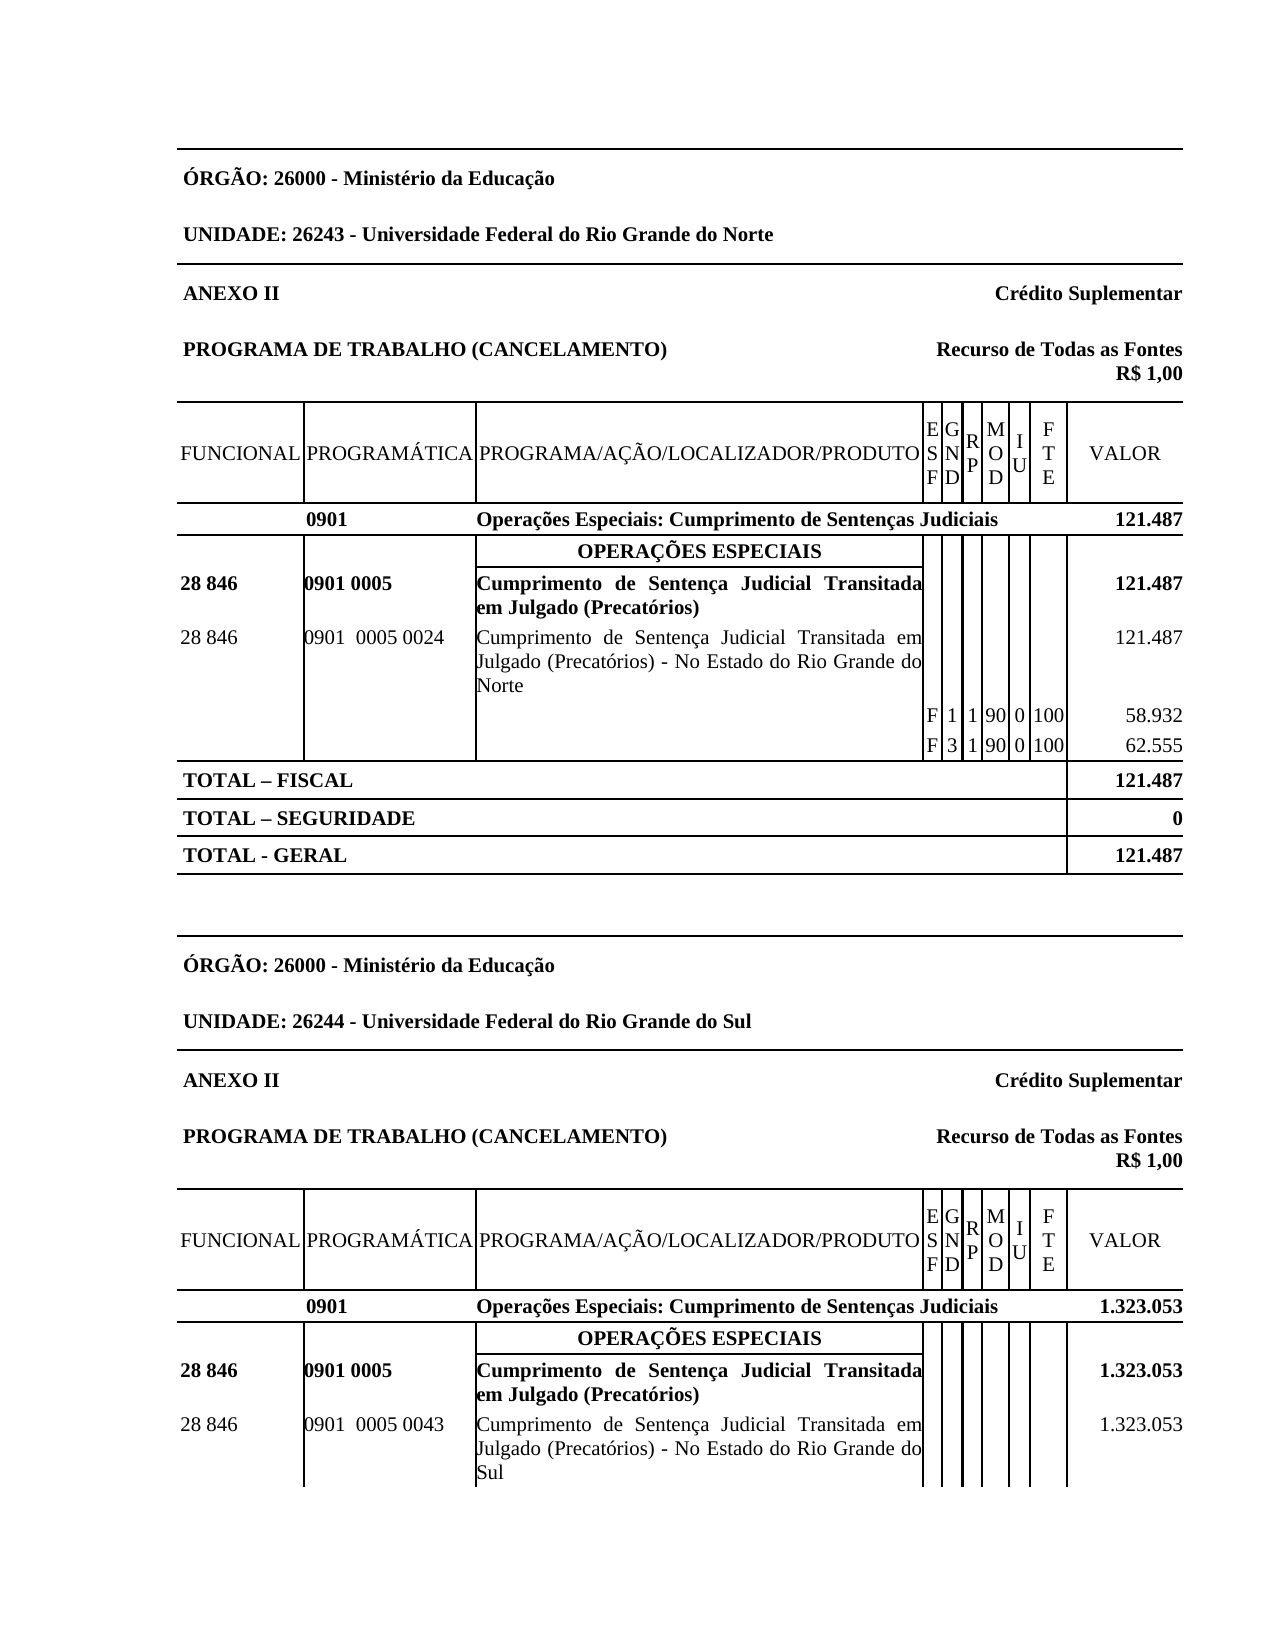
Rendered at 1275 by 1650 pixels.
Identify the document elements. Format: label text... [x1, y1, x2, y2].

table_cell PROGRAMA/AÇÃO/LOCALIZADOR/PRODUTO [477, 1190, 922, 1289]
table_cell 0 [1068, 800, 1183, 835]
table_cell TOTAL – FISCAL [177, 762, 1066, 798]
table_cell ÓRGÃO: 26000 - Ministério da Educação [177, 937, 1183, 993]
table_cell [1031, 1409, 1066, 1487]
table_cell 0901 0005 0043 [305, 1409, 475, 1487]
table_cell [924, 536, 941, 566]
table_cell F T E [1031, 403, 1066, 502]
table_cell PROGRAMA DE TRABALHO (CANCELAMENTO) [177, 1108, 923, 1188]
table_cell [943, 536, 961, 566]
table_cell ANEXO II [177, 265, 923, 321]
table_cell 28 846 [177, 566, 303, 622]
table_cell PROGRAMA/AÇÃO/LOCALIZADOR/PRODUTO [477, 403, 922, 502]
table_cell M O D [983, 403, 1008, 502]
table_cell [964, 536, 981, 566]
table_cell [1067, 875, 1183, 934]
table_cell [983, 566, 1008, 622]
table_cell R P [964, 403, 981, 502]
table_cell [964, 622, 981, 700]
table_cell Crédito Suplementar [923, 1051, 1183, 1108]
table_cell VALOR [1068, 403, 1183, 502]
table_cell [177, 1323, 303, 1353]
table_cell 1 [964, 730, 981, 760]
table_cell Recurso de Todas as Fontes R$ 1,00 [923, 1108, 1183, 1188]
table_cell 58.932 [1068, 700, 1183, 730]
table_cell [924, 622, 941, 700]
table_cell 1 [964, 700, 981, 730]
table_cell 0901 0005 [305, 566, 475, 622]
table_cell [983, 1353, 1008, 1409]
table_cell [1010, 1353, 1029, 1409]
table_cell I U [1010, 1190, 1029, 1289]
table_cell F T E [1031, 1190, 1066, 1289]
table_cell [1068, 536, 1183, 566]
table_cell PROGRAMA DE TRABALHO (CANCELAMENTO) [177, 321, 923, 401]
table_cell [1010, 1409, 1029, 1487]
table_cell F [924, 700, 941, 730]
table_cell Operações Especiais [477, 1323, 922, 1353]
table_cell [1010, 1323, 1029, 1353]
table_cell 0901 0005 [305, 1353, 475, 1409]
table_cell Cumprimento de Sentença Judicial Transitada em Julgado (Precatórios) - No Estado do Rio Grande do Norte [477, 622, 922, 700]
table_cell 121.487 [1067, 504, 1183, 534]
table_cell 121.487 [1068, 837, 1183, 873]
table_cell E S F [924, 403, 941, 502]
table_cell [305, 1323, 475, 1353]
table_cell [964, 1353, 981, 1409]
table_cell [964, 566, 981, 622]
table_cell 28 846 [177, 1409, 303, 1487]
table_cell Crédito Suplementar [923, 265, 1183, 321]
table_cell UNIDADE: 26244 - Universidade Federal do Rio Grande do Sul [177, 993, 923, 1049]
table_cell [923, 206, 1183, 262]
table_cell [924, 1353, 941, 1409]
table_cell [177, 730, 303, 760]
table_cell E S F [924, 1190, 941, 1289]
table_cell [964, 1409, 981, 1487]
table_cell Operações Especiais [477, 536, 922, 566]
table_cell [1010, 566, 1029, 622]
table_cell [924, 566, 941, 622]
table_cell [1010, 622, 1029, 700]
table_cell Recurso de Todas as Fontes R$ 1,00 [923, 321, 1183, 401]
table_cell I U [1010, 403, 1029, 502]
table_cell F [924, 730, 941, 760]
table_cell 1 [943, 700, 961, 730]
table_cell [964, 1323, 981, 1353]
table_cell [177, 536, 303, 566]
table_cell [177, 700, 303, 730]
table_cell [1068, 1323, 1183, 1353]
table_cell [305, 730, 475, 760]
table_cell ANEXO II [177, 1051, 923, 1108]
table_cell [983, 1409, 1008, 1487]
table_cell Operações Especiais: Cumprimento de Sentenças Judiciais [476, 504, 1067, 534]
table_cell [924, 1323, 941, 1353]
table_cell 90 [983, 700, 1008, 730]
table_cell [983, 536, 1008, 566]
table_cell 121.487 [1068, 566, 1183, 622]
table_cell M O D [983, 1190, 1008, 1289]
table_cell [1031, 622, 1066, 700]
table_cell TOTAL – SEGURIDADE [177, 800, 1066, 835]
table_cell [983, 1323, 1008, 1353]
table_cell 0901 [177, 1291, 476, 1321]
table_cell [983, 622, 1008, 700]
table_cell [177, 875, 1067, 934]
table_cell 0901 0005 0024 [305, 622, 475, 700]
table_cell 3 [943, 730, 961, 760]
table_cell 0 [1010, 730, 1029, 760]
table_cell 100 [1031, 700, 1066, 730]
table_cell 28 846 [177, 622, 303, 700]
table_cell [1031, 536, 1066, 566]
table_cell [943, 622, 961, 700]
table_cell [477, 730, 922, 760]
table_cell 121.487 [1068, 622, 1183, 700]
table_cell [923, 993, 1183, 1049]
table_cell 0901 [177, 504, 476, 534]
table_cell [1031, 566, 1066, 622]
table_cell ÓRGÃO: 26000 - Ministério da Educação [177, 150, 1183, 206]
table_cell [305, 536, 475, 566]
table_cell FUNCIONAL [177, 1190, 303, 1289]
table_cell G N D [943, 403, 961, 502]
table_cell [305, 700, 475, 730]
table_cell [943, 566, 961, 622]
table_cell 62.555 [1068, 730, 1183, 760]
table_cell [943, 1323, 961, 1353]
table_cell Operações Especiais: Cumprimento de Sentenças Judiciais [476, 1291, 1067, 1321]
table_cell [1010, 536, 1029, 566]
table_cell [477, 700, 922, 730]
table_cell FUNCIONAL [177, 403, 303, 502]
table_cell 90 [983, 730, 1008, 760]
table_cell Cumprimento de Sentença Judicial Transitada em Julgado (Precatórios) [477, 1355, 922, 1409]
table_cell 1.323.053 [1068, 1353, 1183, 1409]
table_cell 28 846 [177, 1353, 303, 1409]
table_cell R P [964, 1190, 981, 1289]
table_cell PROGRAMÁTICA [305, 1190, 475, 1289]
table_cell PROGRAMÁTICA [305, 403, 475, 502]
table_cell 121.487 [1068, 762, 1183, 798]
table_cell 1.323.053 [1067, 1291, 1183, 1321]
table_cell G N D [943, 1190, 961, 1289]
table_cell Cumprimento de Sentença Judicial Transitada em Julgado (Precatórios) - No Estado do Rio Grande do Sul [477, 1409, 922, 1487]
table_cell [924, 1409, 941, 1487]
table_cell Cumprimento de Sentença Judicial Transitada em Julgado (Precatórios) [477, 568, 922, 622]
table_cell [943, 1353, 961, 1409]
table_cell [1031, 1353, 1066, 1409]
table_cell UNIDADE: 26243 - Universidade Federal do Rio Grande do Norte [177, 206, 923, 262]
table_cell 100 [1031, 730, 1066, 760]
table_cell [1031, 1323, 1066, 1353]
table_cell TOTAL - GERAL [177, 837, 1066, 873]
table_cell 0 [1010, 700, 1029, 730]
table_cell [943, 1409, 961, 1487]
table_cell 1.323.053 [1068, 1409, 1183, 1487]
table_cell VALOR [1068, 1190, 1183, 1289]
